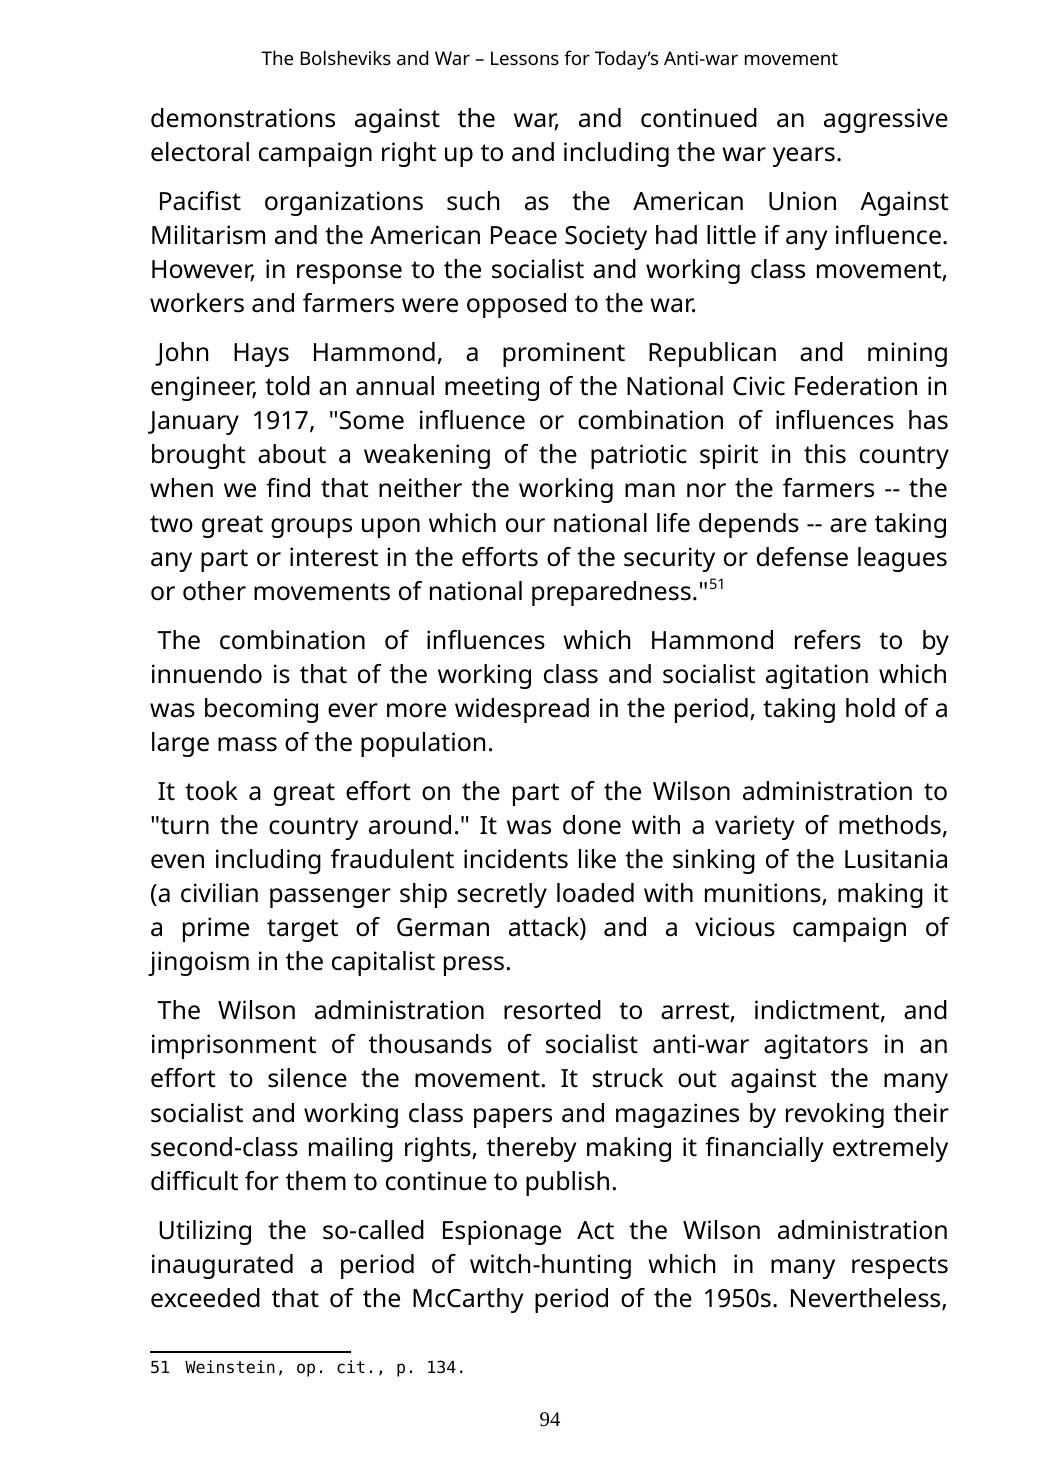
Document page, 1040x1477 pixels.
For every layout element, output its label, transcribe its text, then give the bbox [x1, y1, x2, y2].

text The combination of influences which Hammond refers to by innuendo is that of the working class and socialist agitation which was becoming ever more widespread in the period, taking hold of a large mass of the population. [150, 622, 949, 759]
text Pacifist organizations such as the American Union Against Militarism and the American Peace Society had little if any influence. However, in response to the socialist and working class movement, workers and farmers were opposed to the war. [150, 184, 949, 320]
text The Wilson administration resorted to arrest, indictment, and imprisonment of thousands of socialist anti-war agitators in an effort to silence the movement. It struck out against the many socialist and working class papers and magazines by revoking their second-class mailing rights, thereby making it financially extremely difficult for them to continue to publish. [150, 993, 949, 1197]
text demonstrations against the war, and continued an aggressive electoral campaign right up to and including the war years. [150, 101, 949, 169]
text Utilizing the so-called Espionage Act the Wilson administration inaugurated a period of witch-hunting which in many respects exceeded that of the McCarthy period of the 1950s. Nevertheless, [150, 1212, 949, 1314]
text It took a great effort on the part of the Wilson administration to "turn the country around." It was done with a variety of methods, even including fraudulent incidents like the sinking of the Lusitania (a civilian passenger ship secretly loaded with munitions, making it a prime target of German attack) and a vicious campaign of jingoism in the capitalist press. [150, 774, 949, 978]
text John Hays Hammond, a prominent Republican and mining engineer, told an annual meeting of the National Civic Federation in January 1917, "Some influence or combination of influences has brought about a weakening of the patriotic spirit in this country when we find that neither the working man nor the farmers -- the two great groups upon which our national life depends -- are taking any part or interest in the efforts of the security or defense leagues or other movements of national preparedness." [150, 335, 949, 607]
text Weinstein, op. cit., p. 134. [150, 1358, 949, 1377]
